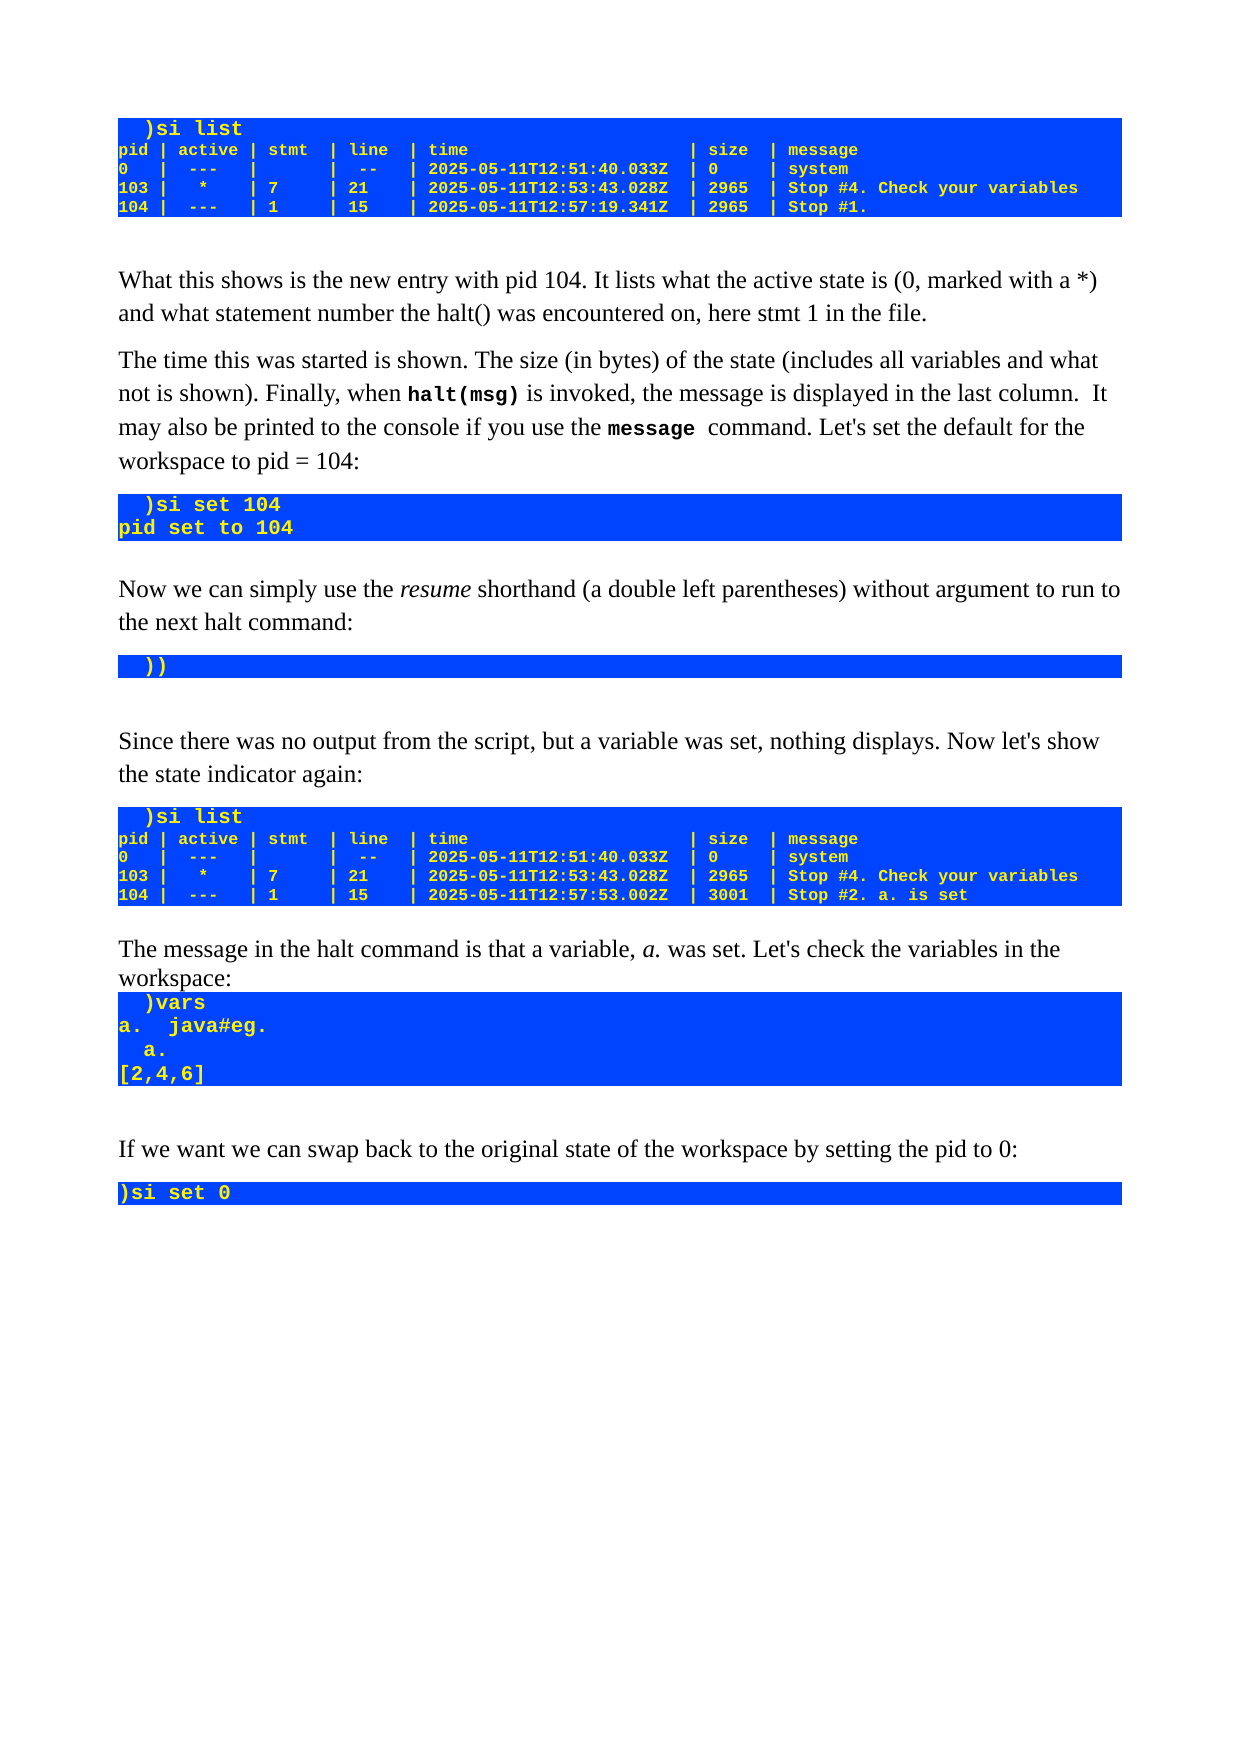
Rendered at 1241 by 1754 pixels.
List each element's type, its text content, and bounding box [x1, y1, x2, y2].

text a. [118, 1039, 1122, 1063]
text pid | active | stmt | line | time | size | message [118, 830, 1122, 849]
text [2,4,6] [118, 1063, 1122, 1086]
text 104 | --- | 1 | 15 | 2025-05-11T12:57:19.341Z | 2965 | Stop #1. [118, 198, 1122, 217]
text )) [118, 655, 1122, 678]
text )si list [118, 807, 1122, 830]
text pid set to 104 [118, 517, 1122, 541]
text Since there was no output from the script, but a variable was set, nothing displays. Now let's show the state indicator again: [118, 726, 1122, 788]
text )si set 104 [118, 494, 1122, 517]
text Now we can simply use the resume shorthand (a double left parentheses) without argument to run to the next halt command: [118, 541, 1122, 636]
text )vars [118, 992, 1122, 1016]
text 0 | --- | | -- | 2025-05-11T12:51:40.033Z | 0 | system [118, 161, 1122, 179]
text 103 | * | 7 | 21 | 2025-05-11T12:53:43.028Z | 2965 | Stop #4. Check your variables [118, 179, 1122, 198]
text What this shows is the new entry with pid 104. It lists what the active state is (0, marked with a *) and what statement number the halt() was encountered on, here stmt 1 in the file. [118, 265, 1122, 327]
text 103 | * | 7 | 21 | 2025-05-11T12:53:43.028Z | 2965 | Stop #4. Check your variables [118, 868, 1122, 887]
text 104 | --- | 1 | 15 | 2025-05-11T12:57:53.002Z | 3001 | Stop #2. a. is set [118, 887, 1122, 906]
text If we want we can swap back to the original state of the workspace by setting the pid to 0: [118, 1134, 1122, 1163]
text The message in the halt command is that a variable, a. was set. Let's check the variables in the workspace: [118, 934, 1122, 992]
text )si list [118, 118, 1122, 142]
text 0 | --- | | -- | 2025-05-11T12:51:40.033Z | 0 | system [118, 849, 1122, 868]
text a. java#eg. [118, 1016, 1122, 1039]
text )si set 0 [118, 1182, 1122, 1205]
text The time this was started is shown. The size (in bytes) of the state (includes all variables and what not is shown). Finally, when halt(msg) is invoked, the message is displayed in the last column. It may also be printed to the console if you use the message command. Let's set the default for the workspace to pid = 104: [118, 345, 1122, 475]
text pid | active | stmt | line | time | size | message [118, 142, 1122, 161]
